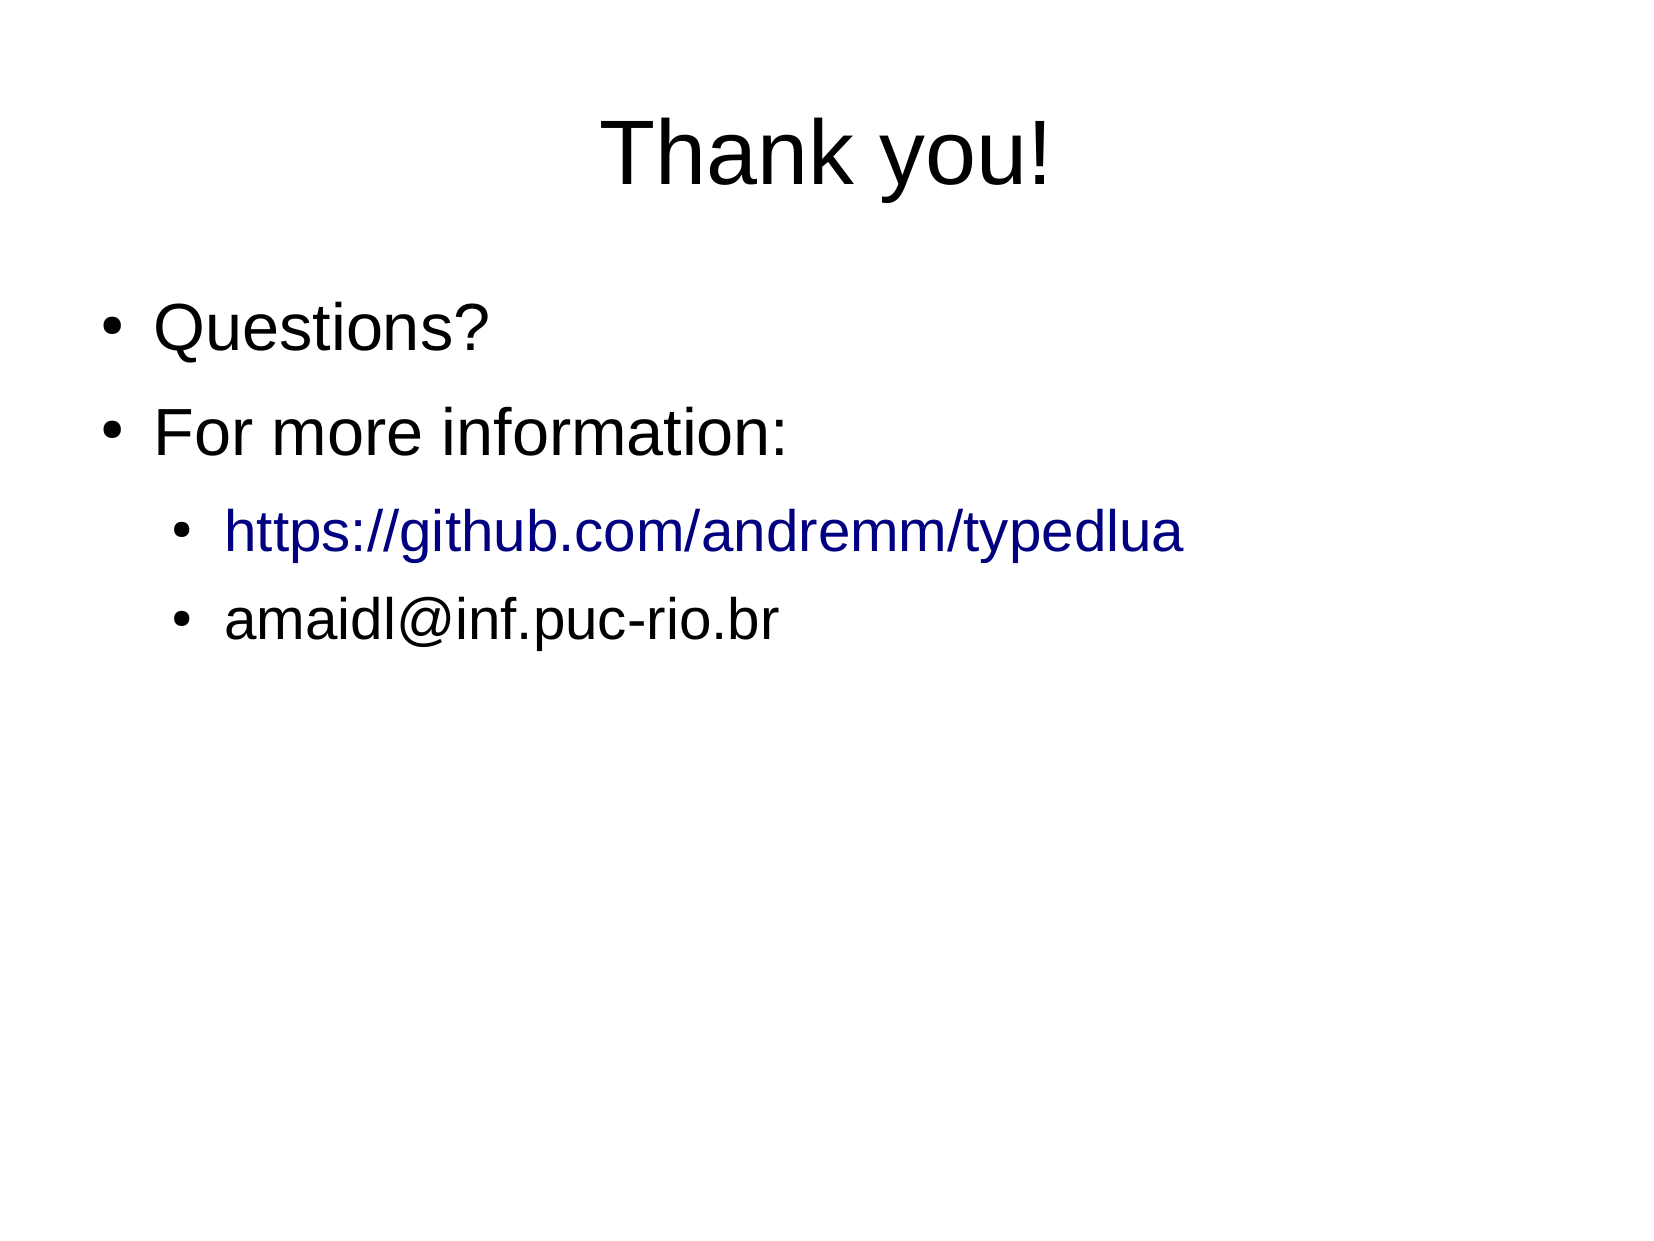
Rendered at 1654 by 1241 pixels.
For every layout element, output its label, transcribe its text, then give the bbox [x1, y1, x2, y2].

title Thank you! [82, 49, 1571, 257]
list Questions? For more information: https://github.com/andremm/typedlua amaidl@inf.puc-rio.br [82, 290, 1571, 1109]
